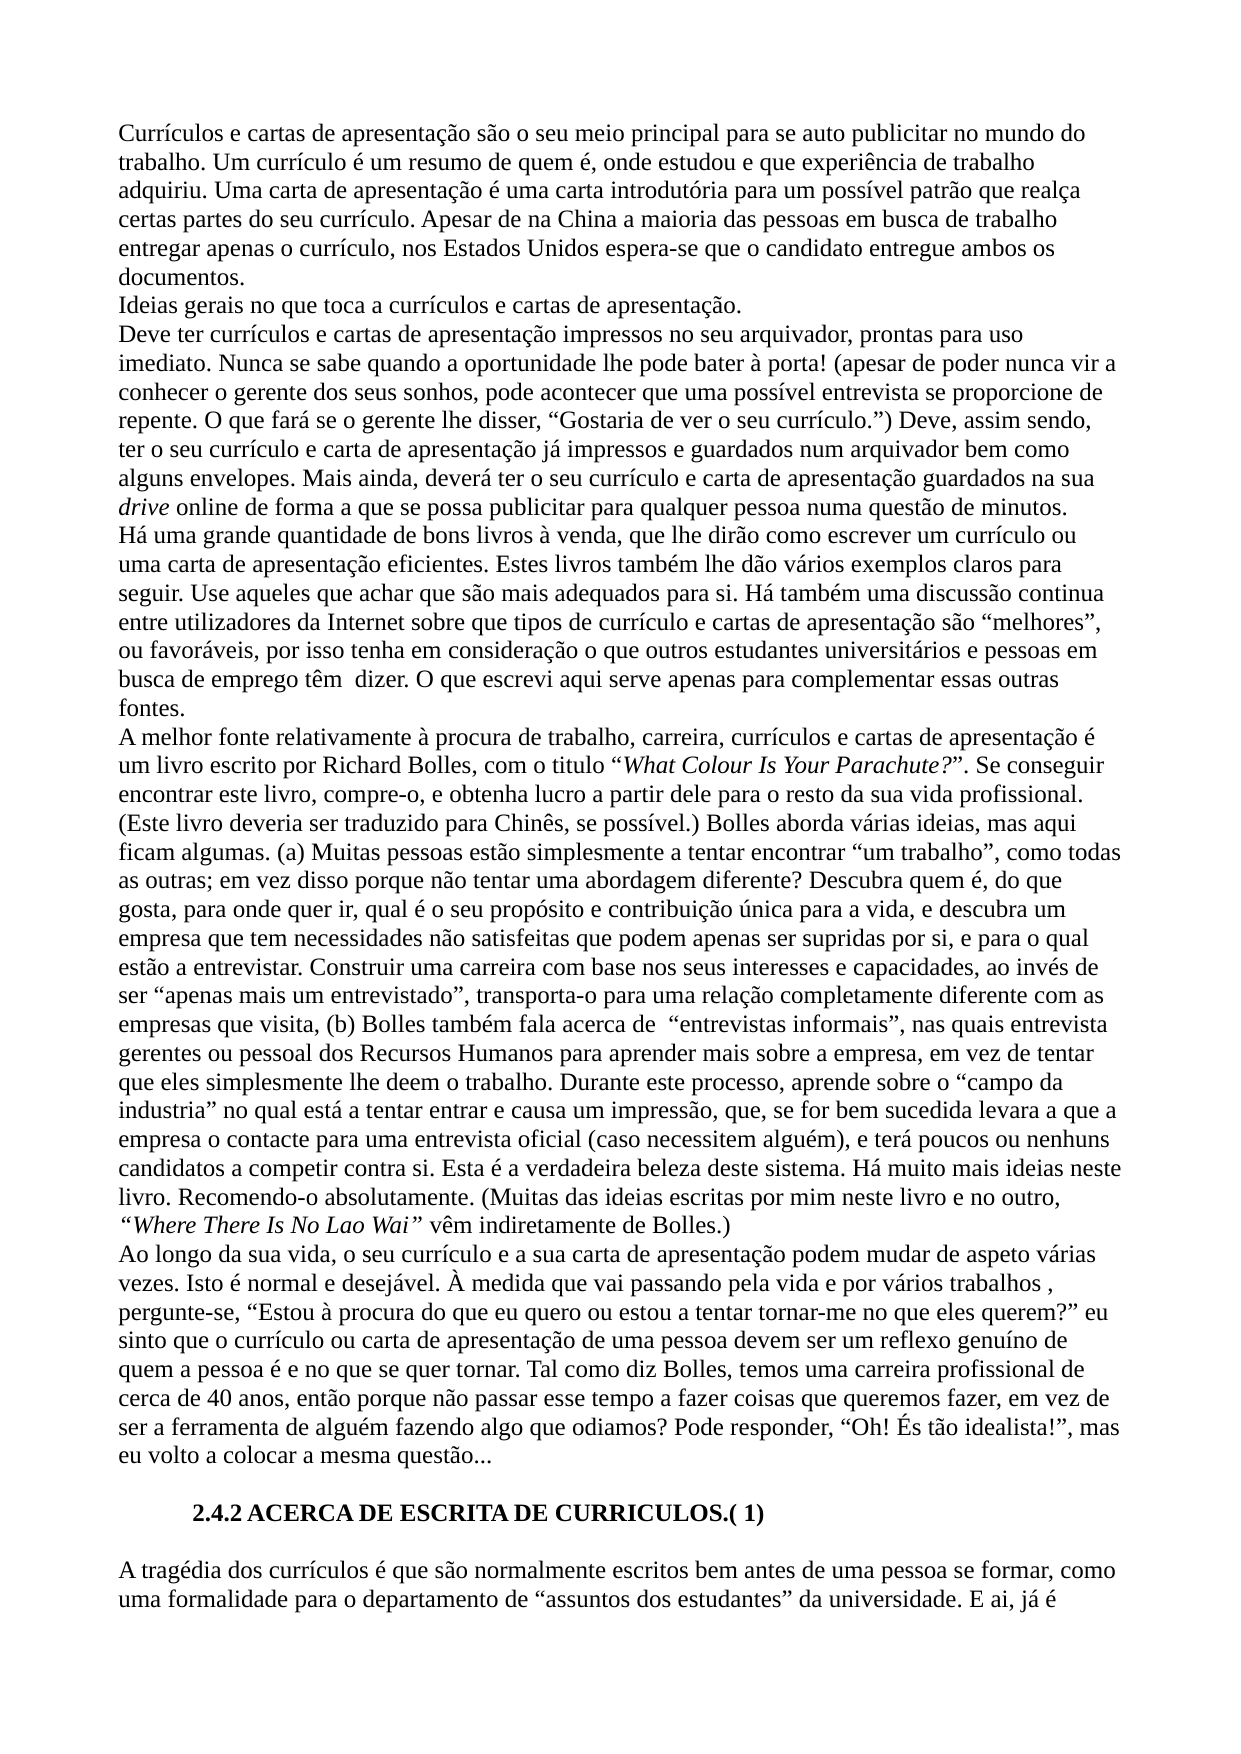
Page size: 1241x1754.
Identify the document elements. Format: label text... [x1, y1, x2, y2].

text 2.4.2 ACERCA DE ESCRITA DE CURRICULOS.( 1) [118, 1498, 1122, 1556]
text Há uma grande quantidade de bons livros à venda, que lhe dirão como escrever um currículo ou uma carta de apresentação eficientes. Estes livros também lhe dão vários exemplos claros para seguir. Use aqueles que achar que são mais adequados para si. Há também uma discussão continua entre utilizadores da Internet sobre que tipos de currículo e cartas de apresentação são “melhores”, ou favoráveis, por isso tenha em consideração o que outros estudantes universitários e pessoas em busca de emprego têm dizer. O que escrevi aqui serve apenas para complementar essas outras fontes. [118, 521, 1122, 722]
text Ao longo da sua vida, o seu currículo e a sua carta de apresentação podem mudar de aspeto várias vezes. Isto é normal e desejável. À medida que vai passando pela vida e por vários trabalhos , pergunte-se, “Estou à procura do que eu quero ou estou a tentar tornar-me no que eles querem?” eu sinto que o currículo ou carta de apresentação de uma pessoa devem ser um reflexo genuíno de quem a pessoa é e no que se quer tornar. Tal como diz Bolles, temos uma carreira profissional de cerca de 40 anos, então porque não passar esse tempo a fazer coisas que queremos fazer, em vez de ser a ferramenta de alguém fazendo algo que odiamos? Pode responder, “Oh! És tão idealista!”, mas eu volto a colocar a mesma questão... [118, 1239, 1122, 1469]
text Deve ter currículos e cartas de apresentação impressos no seu arquivador, prontas para uso imediato. Nunca se sabe quando a oportunidade lhe pode bater à porta! (apesar de poder nunca vir a conhecer o gerente dos seus sonhos, pode acontecer que uma possível entrevista se proporcione de repente. O que fará se o gerente lhe disser, “Gostaria de ver o seu currículo.”) Deve, assim sendo, ter o seu currículo e carta de apresentação já impressos e guardados num arquivador bem como alguns envelopes. Mais ainda, deverá ter o seu currículo e carta de apresentação guardados na sua drive online de forma a que se possa publicitar para qualquer pessoa numa questão de minutos. [118, 319, 1122, 521]
text Ideias gerais no que toca a currículos e cartas de apresentação. [118, 291, 1122, 319]
text A melhor fonte relativamente à procura de trabalho, carreira, currículos e cartas de apresentação é um livro escrito por Richard Bolles, com o titulo “What Colour Is Your Parachute?”. Se conseguir encontrar este livro, compre-o, e obtenha lucro a partir dele para o resto da sua vida profissional. (Este livro deveria ser traduzido para Chinês, se possível.) Bolles aborda várias ideias, mas aqui ficam algumas. (a) Muitas pessoas estão simplesmente a tentar encontrar “um trabalho”, como todas as outras; em vez disso porque não tentar uma abordagem diferente? Descubra quem é, do que gosta, para onde quer ir, qual é o seu propósito e contribuição única para a vida, e descubra um empresa que tem necessidades não satisfeitas que podem apenas ser supridas por si, e para o qual estão a entrevistar. Construir uma carreira com base nos seus interesses e capacidades, ao invés de ser “apenas mais um entrevistado”, transporta-o para uma relação completamente diferente com as empresas que visita, (b) Bolles também fala acerca de “entrevistas informais”, nas quais entrevista gerentes ou pessoal dos Recursos Humanos para aprender mais sobre a empresa, em vez de tentar que eles simplesmente lhe deem o trabalho. Durante este processo, aprende sobre o “campo da industria” no qual está a tentar entrar e causa um impressão, que, se for bem sucedida levara a que a empresa o contacte para uma entrevista oficial (caso necessitem alguém), e terá poucos ou nenhuns candidatos a competir contra si. Esta é a verdadeira beleza deste sistema. Há muito mais ideias neste livro. Recomendo-o absolutamente. (Muitas das ideias escritas por mim neste livro e no outro, “Where There Is No Lao Wai” vêm indiretamente de Bolles.) [118, 722, 1122, 1239]
text Currículos e cartas de apresentação são o seu meio principal para se auto publicitar no mundo do trabalho. Um currículo é um resumo de quem é, onde estudou e que experiência de trabalho adquiriu. Uma carta de apresentação é uma carta introdutória para um possível patrão que realça certas partes do seu currículo. Apesar de na China a maioria das pessoas em busca de trabalho entregar apenas o currículo, nos Estados Unidos espera-se que o candidato entregue ambos os documentos. [118, 118, 1122, 291]
text A tragédia dos currículos é que são normalmente escritos bem antes de uma pessoa se formar, como uma formalidade para o departamento de “assuntos dos estudantes” da universidade. E ai, já é [118, 1556, 1122, 1613]
